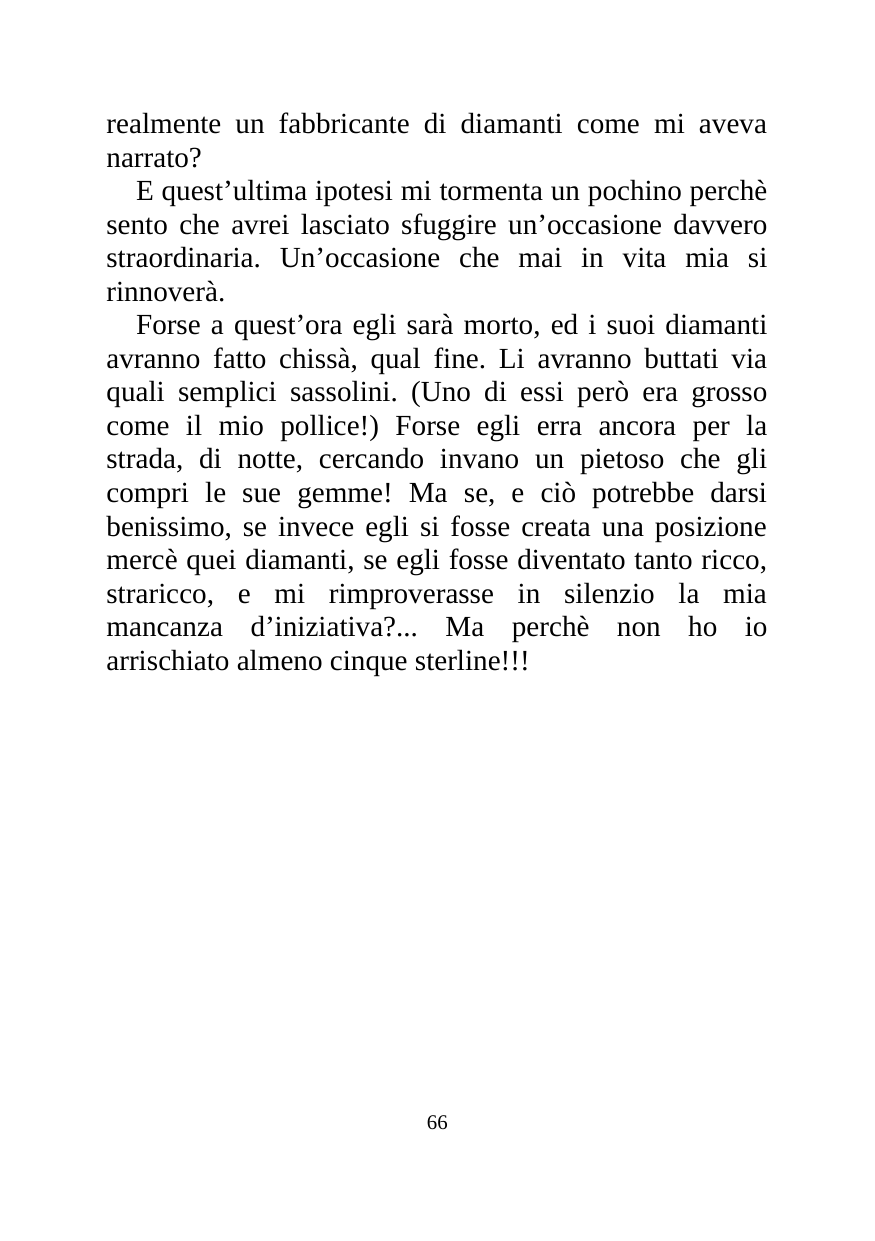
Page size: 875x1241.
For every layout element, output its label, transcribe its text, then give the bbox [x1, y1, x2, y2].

text Forse a quest’ora egli sarà morto, ed i suoi diamanti avranno fatto chissà, qual fine. Li avranno buttati via quali semplici sassolini. (Uno di essi però era grosso come il mio pollice!) Forse egli erra ancora per la strada, di notte, cercando invano un pietoso che gli compri le sue gemme! Ma se, e ciò potrebbe darsi benissimo, se invece egli si fosse creata una posizione mercè quei diamanti, se egli fosse diventato tanto ricco, straricco, e mi rimproverasse in silenzio la mia mancanza d’iniziativa?... Ma perchè non ho io arrischiato almeno cinque sterline!!! [106, 307, 768, 676]
text realmente un fabbricante di diamanti come mi aveva narrato? [106, 106, 768, 173]
text E quest’ultima ipotesi mi tormenta un pochino perchè sento che avrei lasciato sfuggire un’occasione davvero straordinaria. Un’occasione che mai in vita mia si rinnoverà. [106, 173, 768, 307]
